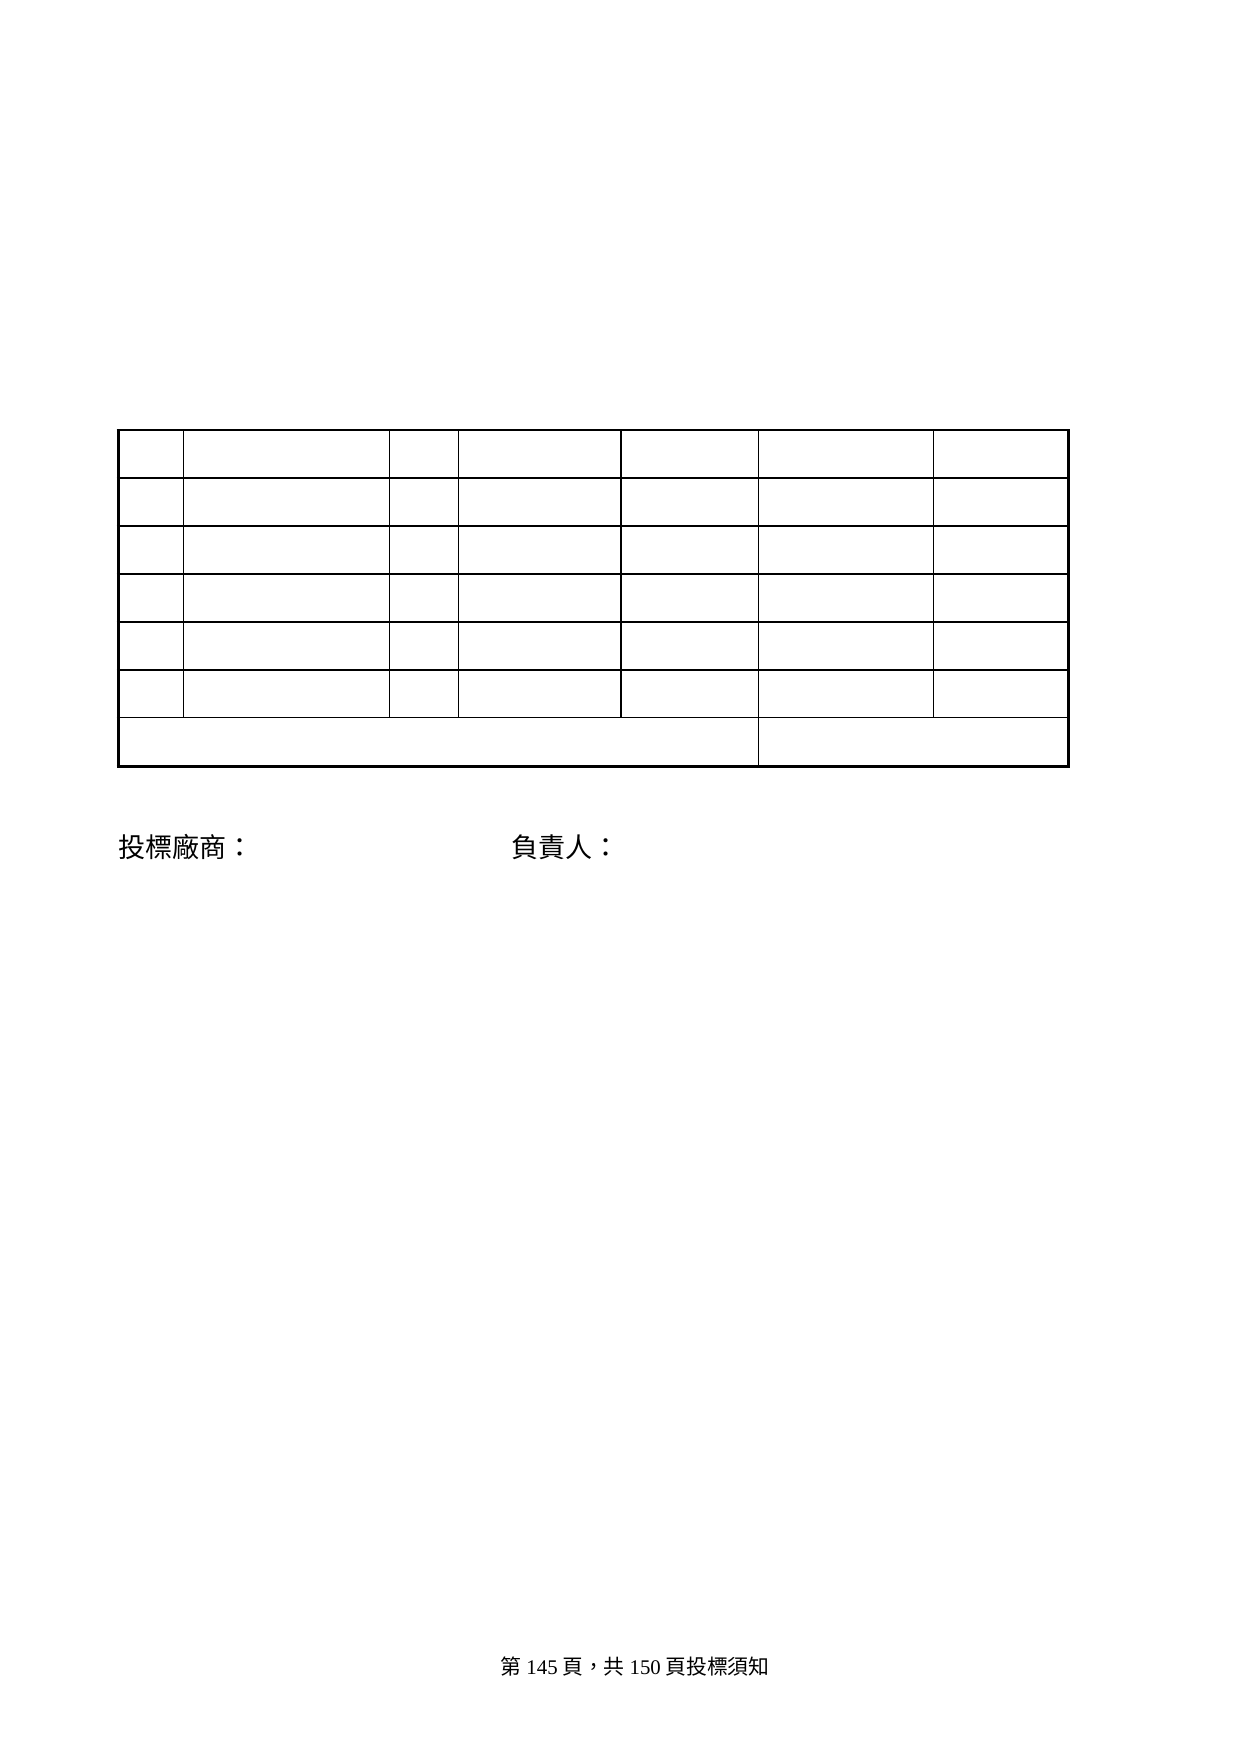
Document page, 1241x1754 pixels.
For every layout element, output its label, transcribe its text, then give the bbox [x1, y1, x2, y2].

table_cell [390, 479, 458, 525]
table_cell [759, 527, 933, 573]
table_cell [390, 431, 458, 477]
table_cell [390, 671, 458, 717]
table_cell [390, 575, 458, 621]
table_cell [622, 671, 758, 717]
table_cell 總 計 [120, 718, 758, 765]
table_cell [120, 527, 183, 573]
table_cell [459, 575, 620, 621]
table_cell [934, 575, 1067, 621]
table_cell [934, 431, 1067, 477]
table_cell [390, 623, 458, 669]
table_cell [459, 671, 620, 717]
table_cell [120, 431, 183, 477]
table_cell [759, 623, 933, 669]
table_cell [934, 623, 1067, 669]
table_cell [622, 527, 758, 573]
table_cell [622, 431, 758, 477]
text 投標廠商： 負責人： [118, 804, 1152, 867]
table_cell [120, 479, 183, 525]
table_cell [759, 718, 1067, 765]
table_cell [622, 575, 758, 621]
table_cell [934, 527, 1067, 573]
table_cell [622, 479, 758, 525]
table_cell [934, 479, 1067, 525]
table_cell [184, 671, 389, 717]
table_cell [120, 623, 183, 669]
table_cell [459, 623, 620, 669]
table_cell [459, 527, 620, 573]
table_cell [184, 623, 389, 669]
table_cell [459, 479, 620, 525]
table_cell [390, 527, 458, 573]
table_cell [120, 575, 183, 621]
table_cell [759, 575, 933, 621]
table_cell [759, 479, 933, 525]
table_cell [459, 431, 620, 477]
table_cell [184, 527, 389, 573]
table_cell [622, 623, 758, 669]
table_cell [120, 671, 183, 717]
table_cell [184, 575, 389, 621]
table_cell [184, 479, 389, 525]
table_cell [759, 671, 933, 717]
table_cell [934, 671, 1067, 717]
table_cell [184, 431, 389, 477]
table_cell [759, 431, 933, 477]
